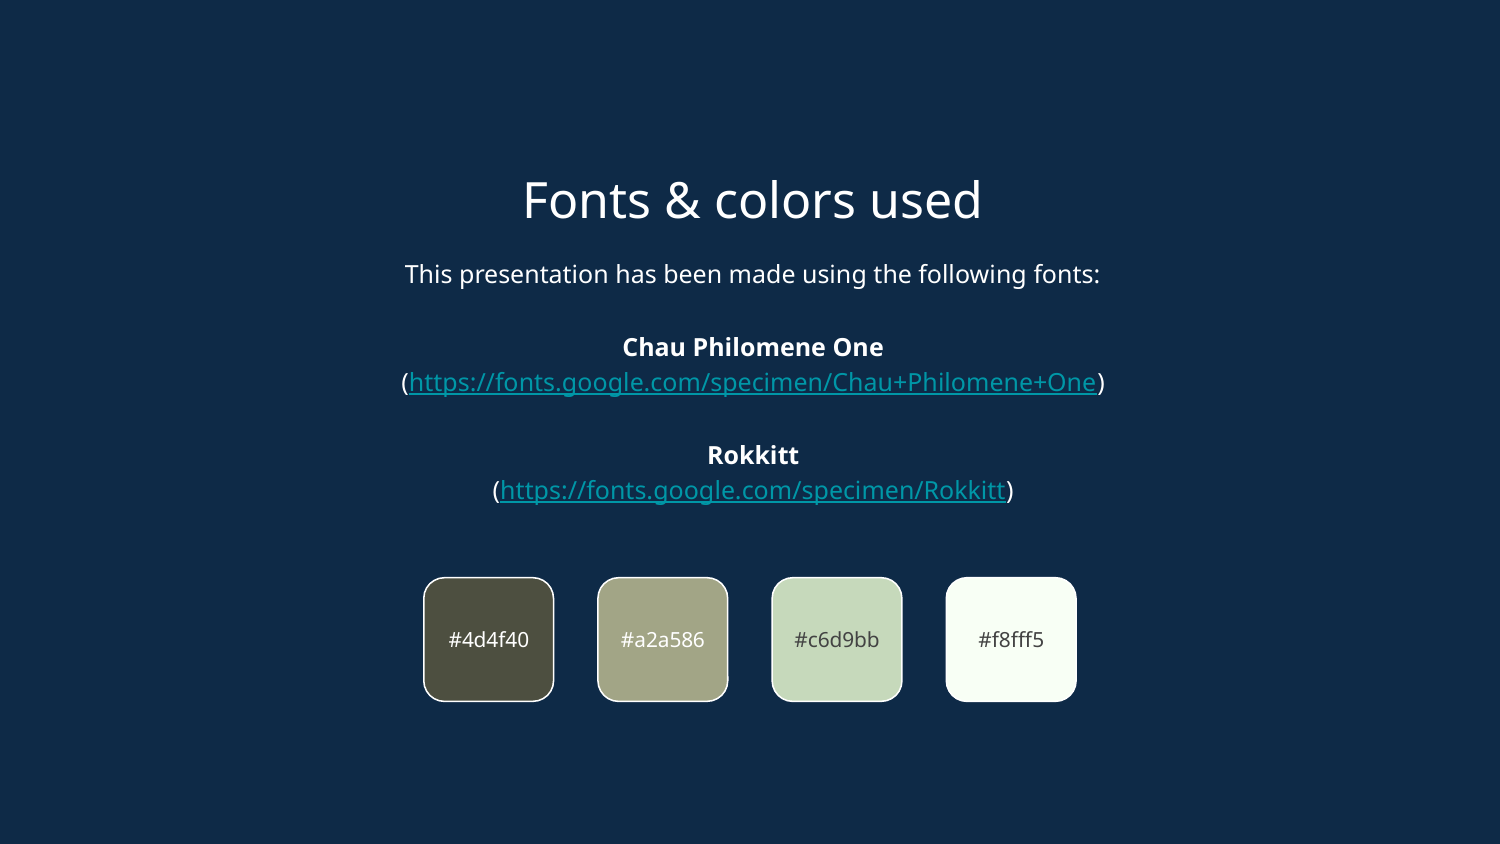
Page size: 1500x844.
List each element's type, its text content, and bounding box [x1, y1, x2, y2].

list Chau Philomene One (https://fonts.google.com/specimen/Chau+Philomene+One) Rokkitt (https://fonts.google.com/specimen/Rokkitt) [175, 314, 1332, 521]
text_box [597, 577, 728, 603]
text_box [946, 577, 1077, 603]
text_box [946, 676, 1077, 702]
text_box [772, 577, 902, 603]
text_box #f8fff5 [946, 603, 1077, 676]
text_box [772, 676, 902, 702]
text_box #4d4f40 [423, 603, 554, 676]
text_box #a2a586 [597, 603, 728, 676]
text_box [423, 676, 554, 702]
title Fonts & colors used [175, 153, 1332, 233]
text_box [423, 577, 554, 603]
text_box #c6d9bb [772, 603, 902, 676]
list This presentation has been made using the following fonts: [175, 239, 1332, 312]
text_box [597, 676, 728, 702]
